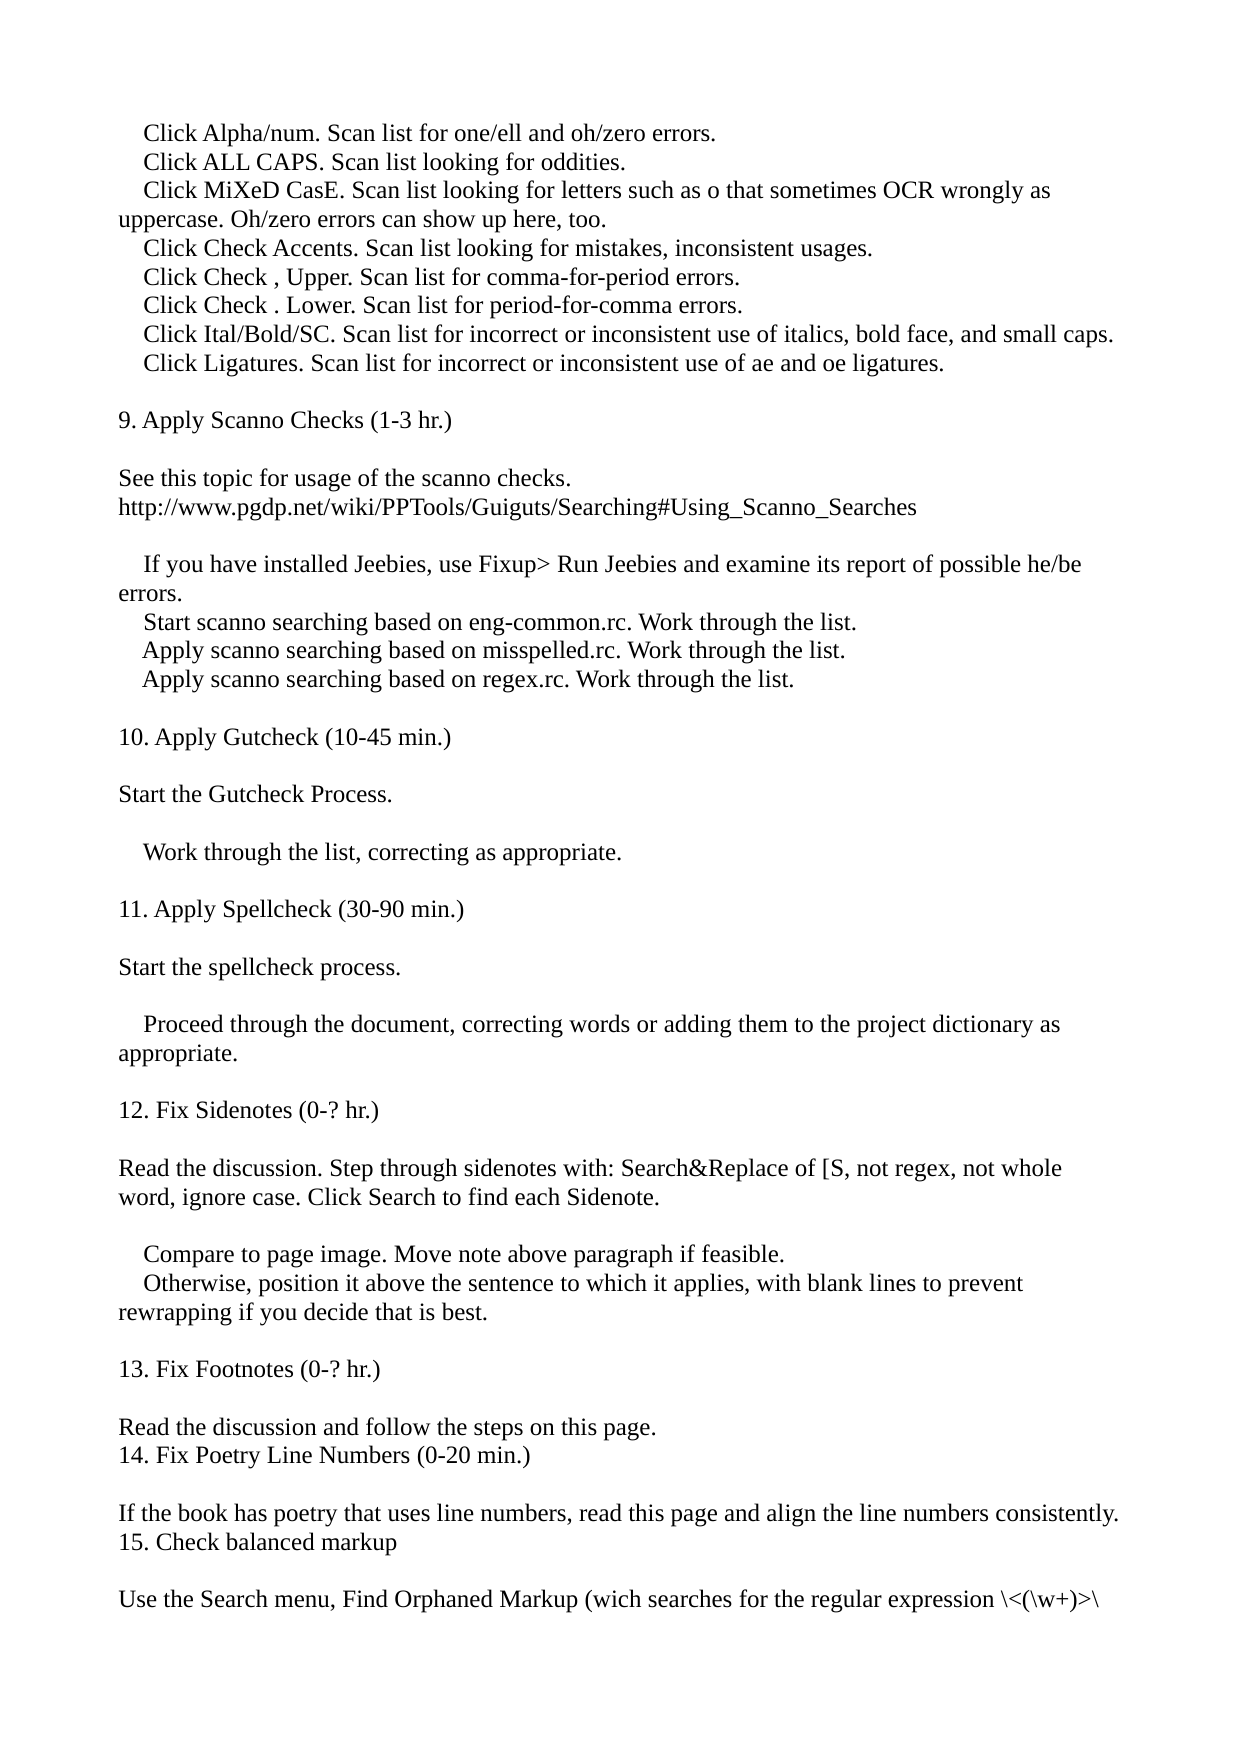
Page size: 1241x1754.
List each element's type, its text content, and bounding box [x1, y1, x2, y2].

text Click Check Accents. Scan list looking for mistakes, inconsistent usages. [118, 233, 1122, 262]
text 15. Check balanced markup [118, 1527, 1122, 1556]
text 13. Fix Footnotes (0-? hr.) [118, 1354, 1122, 1383]
text Work through the list, correcting as appropriate. [118, 837, 1122, 866]
text Click MiXeD CasE. Scan list looking for letters such as o that sometimes OCR wrongly as uppercase. Oh/zero errors can show up here, too. [118, 176, 1122, 233]
text Use the Search menu, Find Orphaned Markup (wich searches for the regular expression \<(\w+)>\ [118, 1584, 1122, 1613]
text Click ALL CAPS. Scan list looking for oddities. [118, 147, 1122, 176]
text Start the Gutcheck Process. [118, 779, 1122, 808]
text Start scanno searching based on eng-common.rc. Work through the list. [118, 607, 1122, 636]
text 14. Fix Poetry Line Numbers (0-20 min.) [118, 1441, 1122, 1469]
text Click Check . Lower. Scan list for period-for-comma errors. [118, 291, 1122, 319]
text Read the discussion. Step through sidenotes with: Search&Replace of [S, not regex, not whole word, ignore case. Click Search to find each Sidenote. [118, 1153, 1122, 1211]
text 10. Apply Gutcheck (10-45 min.) [118, 722, 1122, 751]
text 9. Apply Scanno Checks (1-3 hr.) [118, 406, 1122, 434]
text Click Ligatures. Scan list for incorrect or inconsistent use of ae and oe ligatures. [118, 348, 1122, 377]
text If the book has poetry that uses line numbers, read this page and align the line numbers consistently. [118, 1498, 1122, 1527]
text Proceed through the document, correcting words or adding them to the project dictionary as appropriate. [118, 1009, 1122, 1067]
text Click Ital/Bold/SC. Scan list for incorrect or inconsistent use of italics, bold face, and small caps. [118, 319, 1122, 348]
text Click Check , Upper. Scan list for comma-for-period errors. [118, 262, 1122, 291]
text Apply scanno searching based on regex.rc. Work through the list. [118, 664, 1122, 693]
text If you have installed Jeebies, use Fixup> Run Jeebies and examine its report of possible he/be errors. [118, 549, 1122, 607]
text Apply scanno searching based on misspelled.rc. Work through the list. [118, 636, 1122, 664]
text Click Alpha/num. Scan list for one/ell and oh/zero errors. [118, 118, 1122, 147]
text 11. Apply Spellcheck (30-90 min.) [118, 894, 1122, 923]
text See this topic for usage of the scanno checks. http://www.pgdp.net/wiki/PPTools/Guiguts/Searching#Using_Scanno_Searches [118, 463, 1122, 521]
text Otherwise, position it above the sentence to which it applies, with blank lines to prevent rewrapping if you decide that is best. [118, 1268, 1122, 1326]
text Compare to page image. Move note above paragraph if feasible. [118, 1239, 1122, 1268]
text 12. Fix Sidenotes (0-? hr.) [118, 1096, 1122, 1124]
text Read the discussion and follow the steps on this page. [118, 1412, 1122, 1441]
text Start the spellcheck process. [118, 952, 1122, 981]
